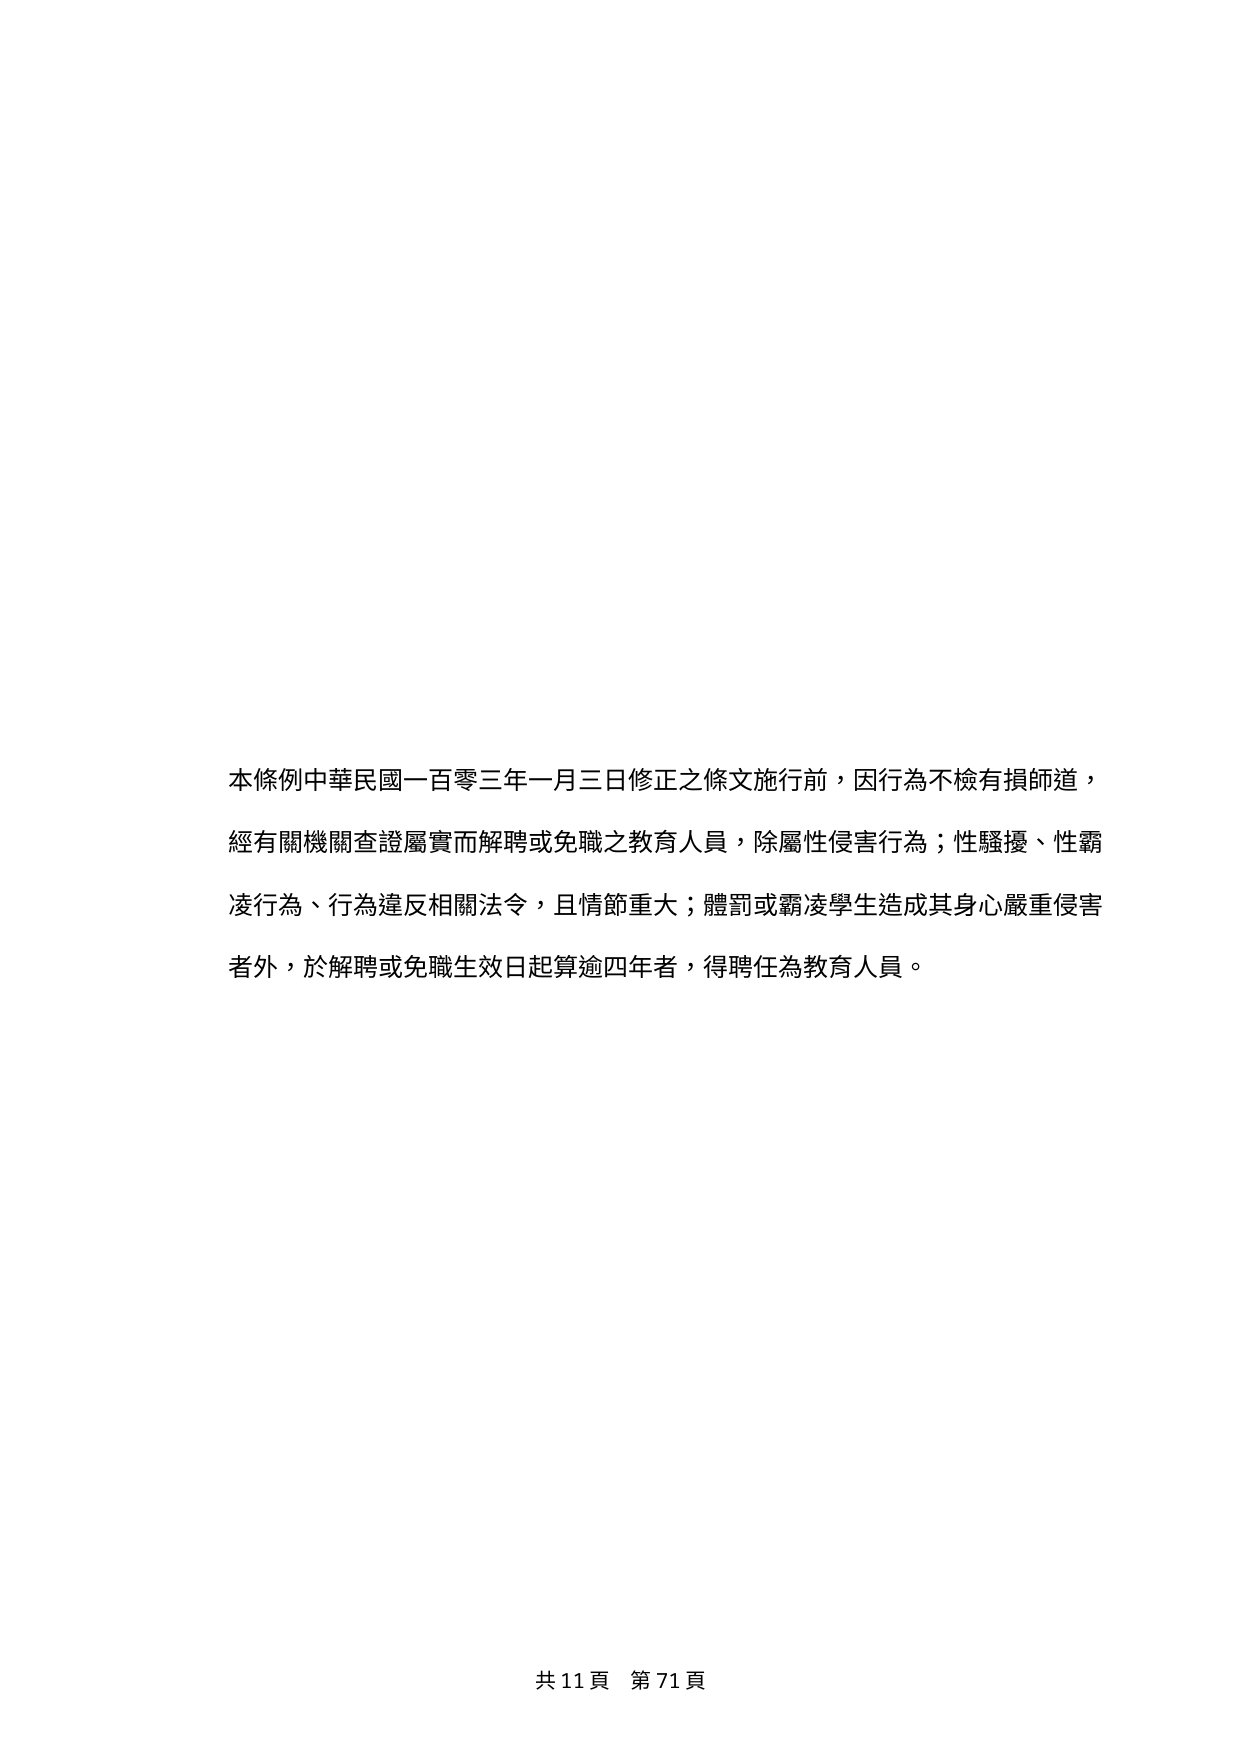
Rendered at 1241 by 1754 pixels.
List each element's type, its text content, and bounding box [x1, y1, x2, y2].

text 本條例中華民國一百零三年一月三日修正之條文施行前，因行為不檢有損師道，經有關機關查證屬實而解聘或免職之教育人員，除屬性侵害行為；性騷擾、性霸凌行為、行為違反相關法令，且情節重大；體罰或霸凌學生造成其身心嚴重侵害者外，於解聘或免職生效日起算逾四年者，得聘任為教育人員。 [229, 737, 1122, 987]
